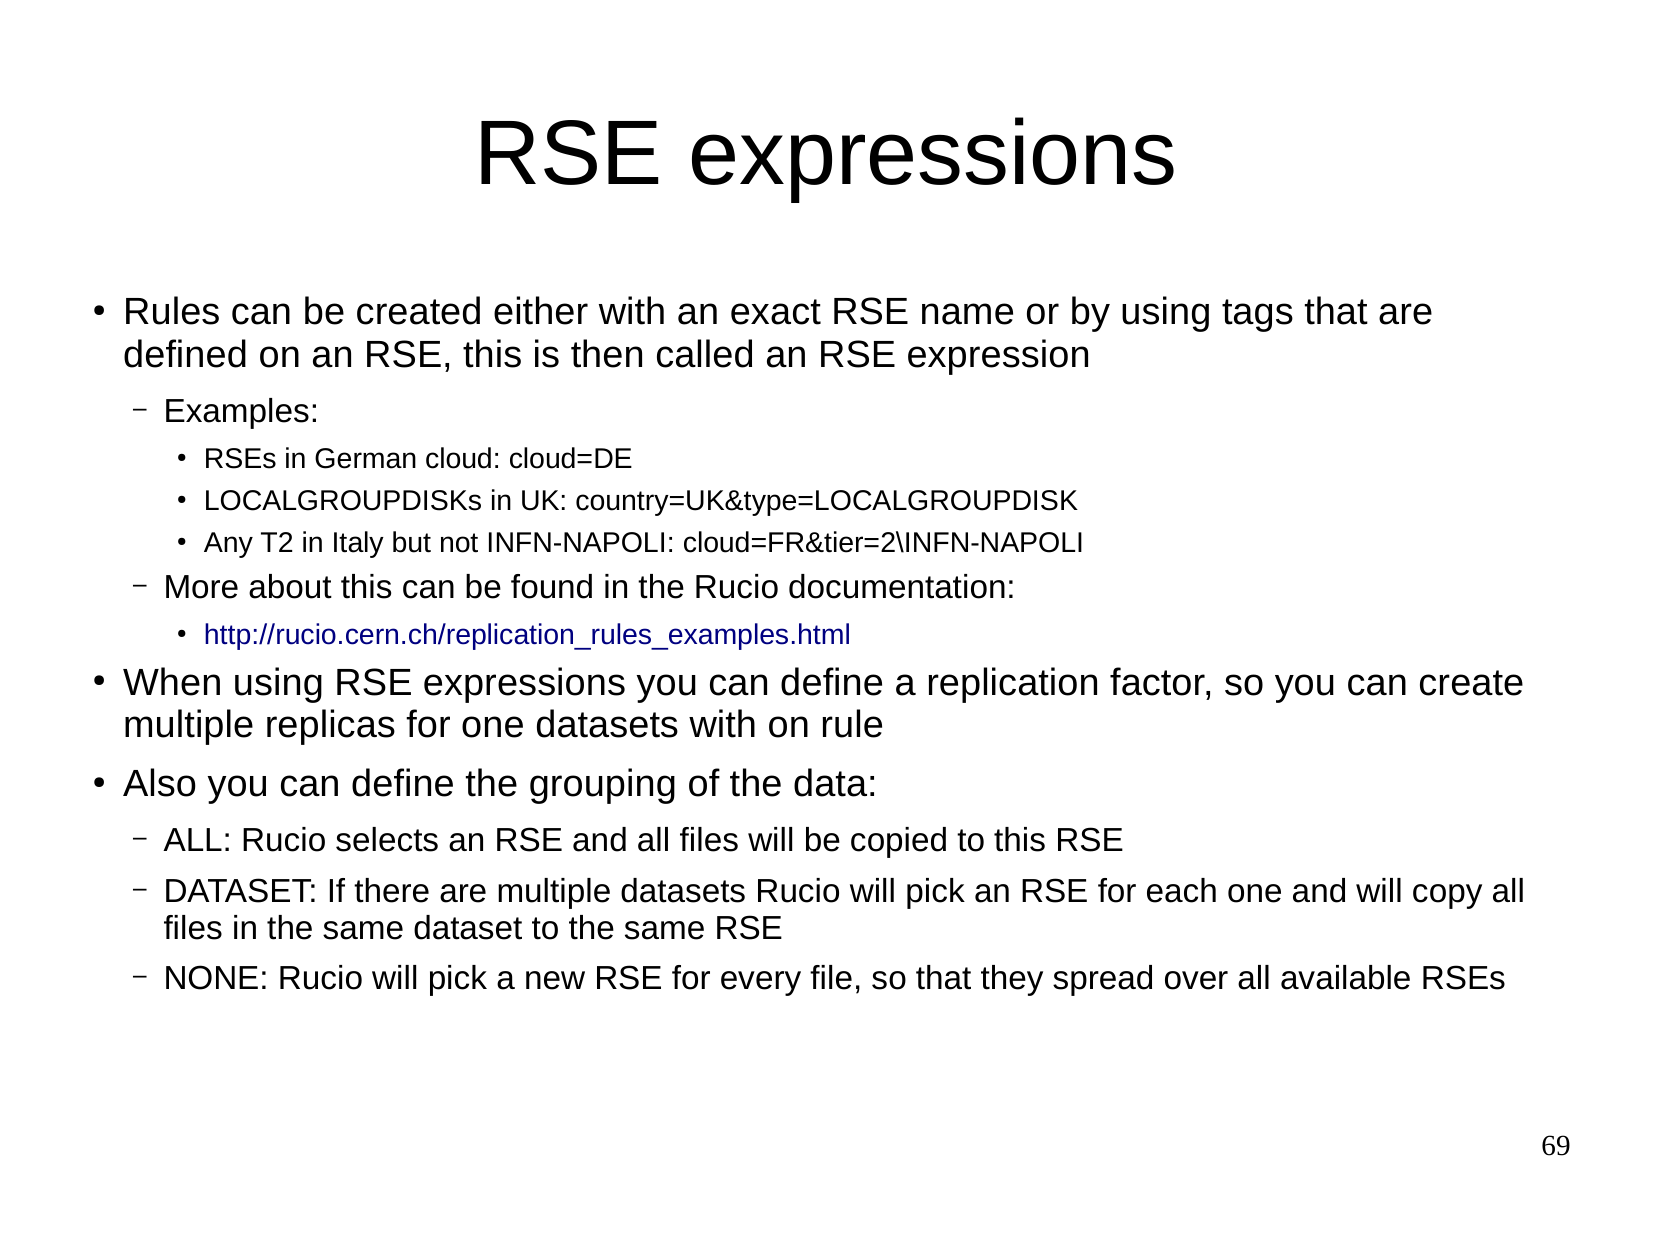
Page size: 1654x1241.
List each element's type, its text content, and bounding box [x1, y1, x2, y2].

list Rules can be created either with an exact RSE name or by using tags that are defined on an RSE, this is then called an RSE expression Examples: RSEs in German cloud: cloud=DE LOCALGROUPDISKs in UK: country=UK&type=LOCALGROUPDISK Any T2 in Italy but not INFN-NAPOLI: cloud=FR&tier=2\INFN-NAPOLI More about this can be found in the Rucio documentation: http://rucio.cern.ch/replication_rules_examples.html When using RSE expressions you can define a replication factor, so you can create multiple replicas for one datasets with on rule Also you can define the grouping of the data: ALL: Rucio selects an RSE and all files will be copied to this RSE DATASET: If there are multiple datasets Rucio will pick an RSE for each one and will copy all files in the same dataset to the same RSE NONE: Rucio will pick a new RSE for every file, so that they spread over all available RSEs [82, 290, 1571, 1010]
title RSE expressions [82, 49, 1571, 257]
